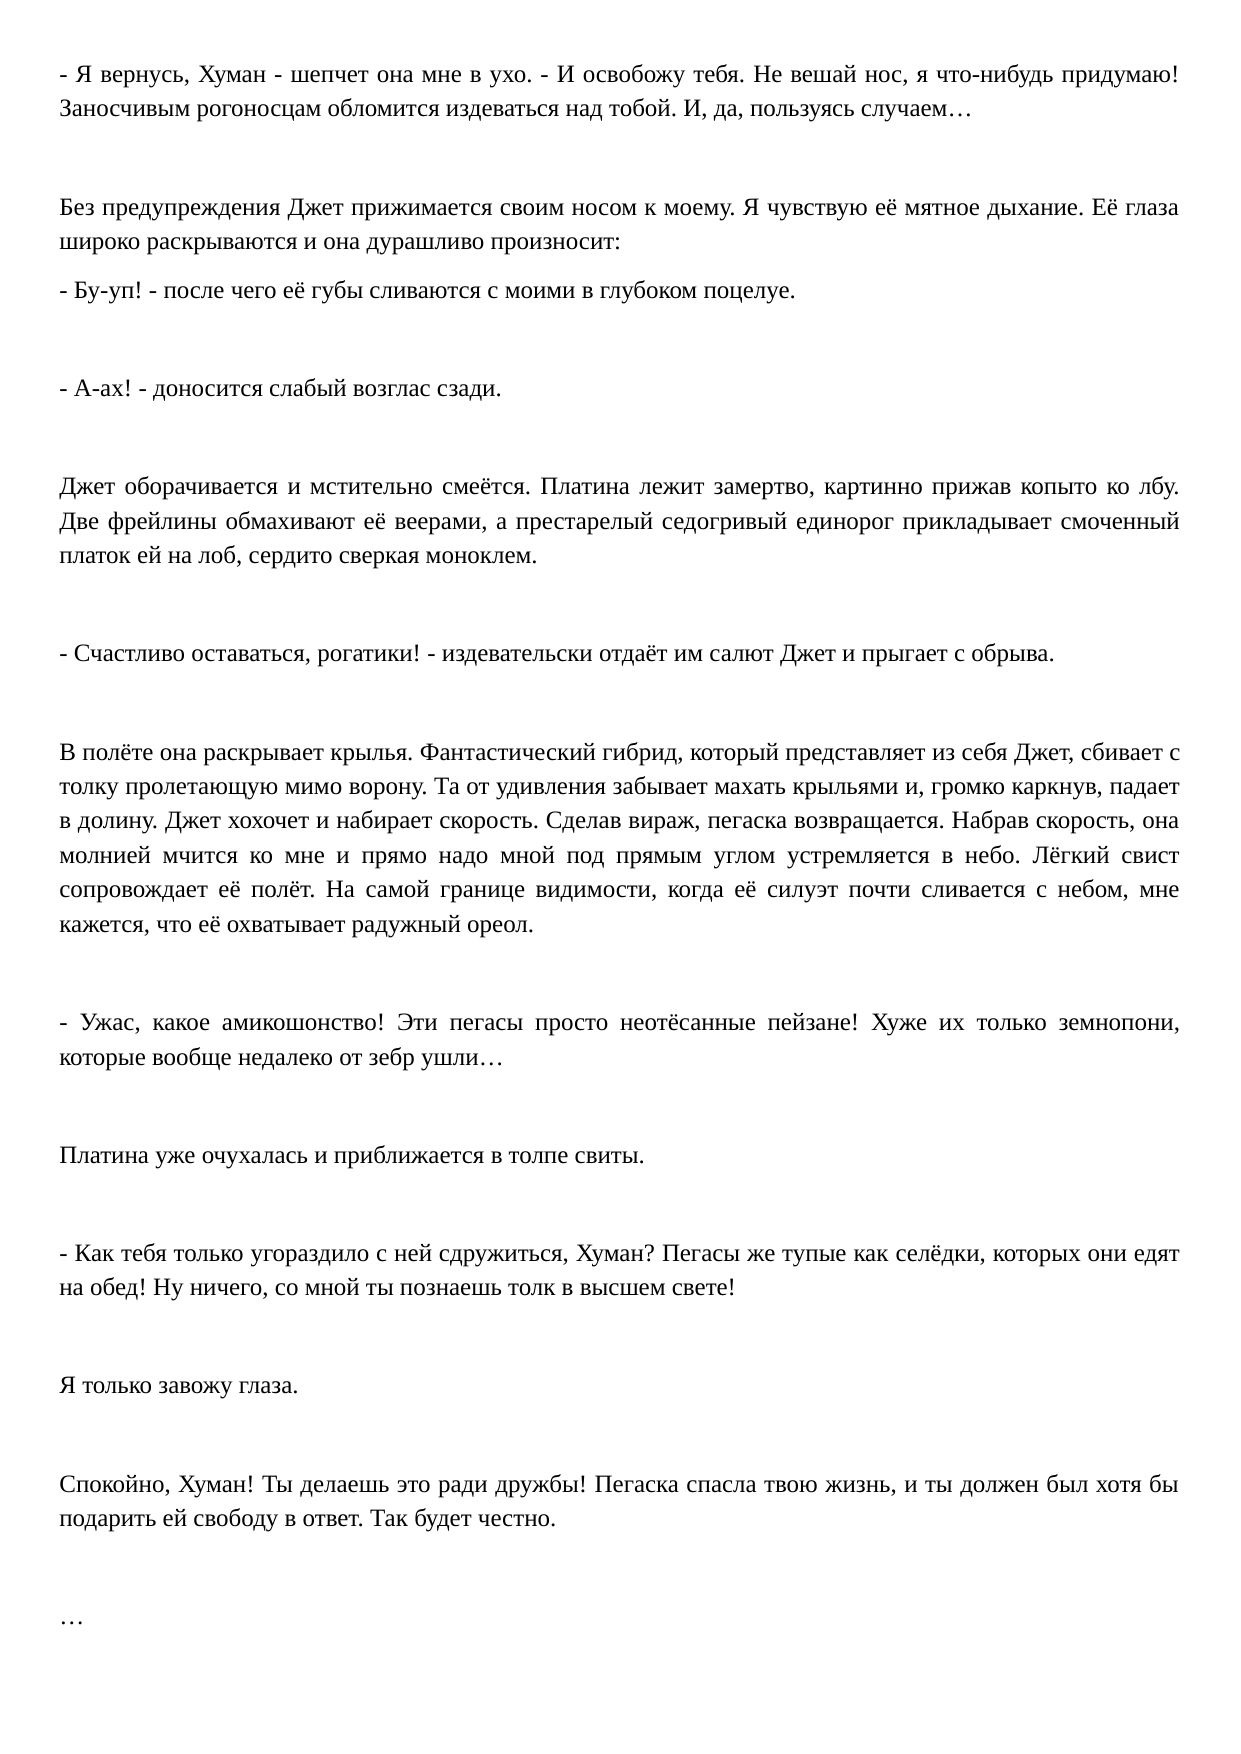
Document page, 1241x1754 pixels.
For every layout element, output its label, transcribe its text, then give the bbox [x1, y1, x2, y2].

text В полёте она раскрывает крылья. Фантастический гибрид, который представляет из себя Джет, сбивает с толку пролетающую мимо ворону. Та от удивления забывает махать крыльями и, громко каркнув, падает в долину. Джет хохочет и набирает скорость. Сделав вираж, пегаска возвращается. Набрав скорость, она молнией мчится ко мне и прямо надо мной под прямым углом устремляется в небо. Лёгкий свист сопровождает её полёт. На самой границе видимости, когда её силуэт почти сливается с небом, мне кажется, что её охватывает радужный ореол. [59, 737, 1181, 938]
text Без предупреждения Джет прижимается своим носом к моему. Я чувствую её мятное дыхание. Её глаза широко раскрываются и она дурашливо произносит: [59, 192, 1181, 255]
text - Ужас, какое амикошонство! Эти пегасы просто неотёсанные пейзане! Хуже их только земнопони, которые вообще недалеко от зебр ушли… [59, 1007, 1181, 1070]
text - Счастливо оставаться, рогатики! - издевательски отдаёт им салют Джет и прыгает с обрыва. [59, 638, 1181, 667]
text Джет оборачивается и мстительно смеётся. Платина лежит замертво, картинно прижав копыто ко лбу. Две фрейлины обмахивают её веерами, а престарелый седогривый единорог прикладывает смоченный платок ей на лоб, сердито сверкая моноклем. [59, 471, 1181, 569]
text … [59, 1601, 1181, 1630]
text - Как тебя только угораздило с ней сдружиться, Хуман? Пегасы же тупые как селёдки, которых они едят на обед! Ну ничего, со мной ты познаешь толк в высшем свете! [59, 1238, 1181, 1301]
text - А-ах! - доносится слабый возглас сзади. [59, 373, 1181, 402]
text - Бу-уп! - после чего её губы сливаются с моими в глубоком поцелуе. [59, 275, 1181, 304]
text - Я вернусь, Хуман - шепчет она мне в ухо. - И освобожу тебя. Не вешай нос, я что-нибудь придумаю! Заносчивым рогоносцам обломится издеваться над тобой. И, да, пользуясь случаем… [59, 59, 1181, 122]
text Я только завожу глаза. [59, 1371, 1181, 1399]
text Спокойно, Хуман! Ты делаешь это ради дружбы! Пегаска спасла твою жизнь, и ты должен был хотя бы подарить ей свободу в ответ. Так будет честно. [59, 1469, 1181, 1532]
text Платина уже очухалась и приближается в толпе свиты. [59, 1140, 1181, 1168]
